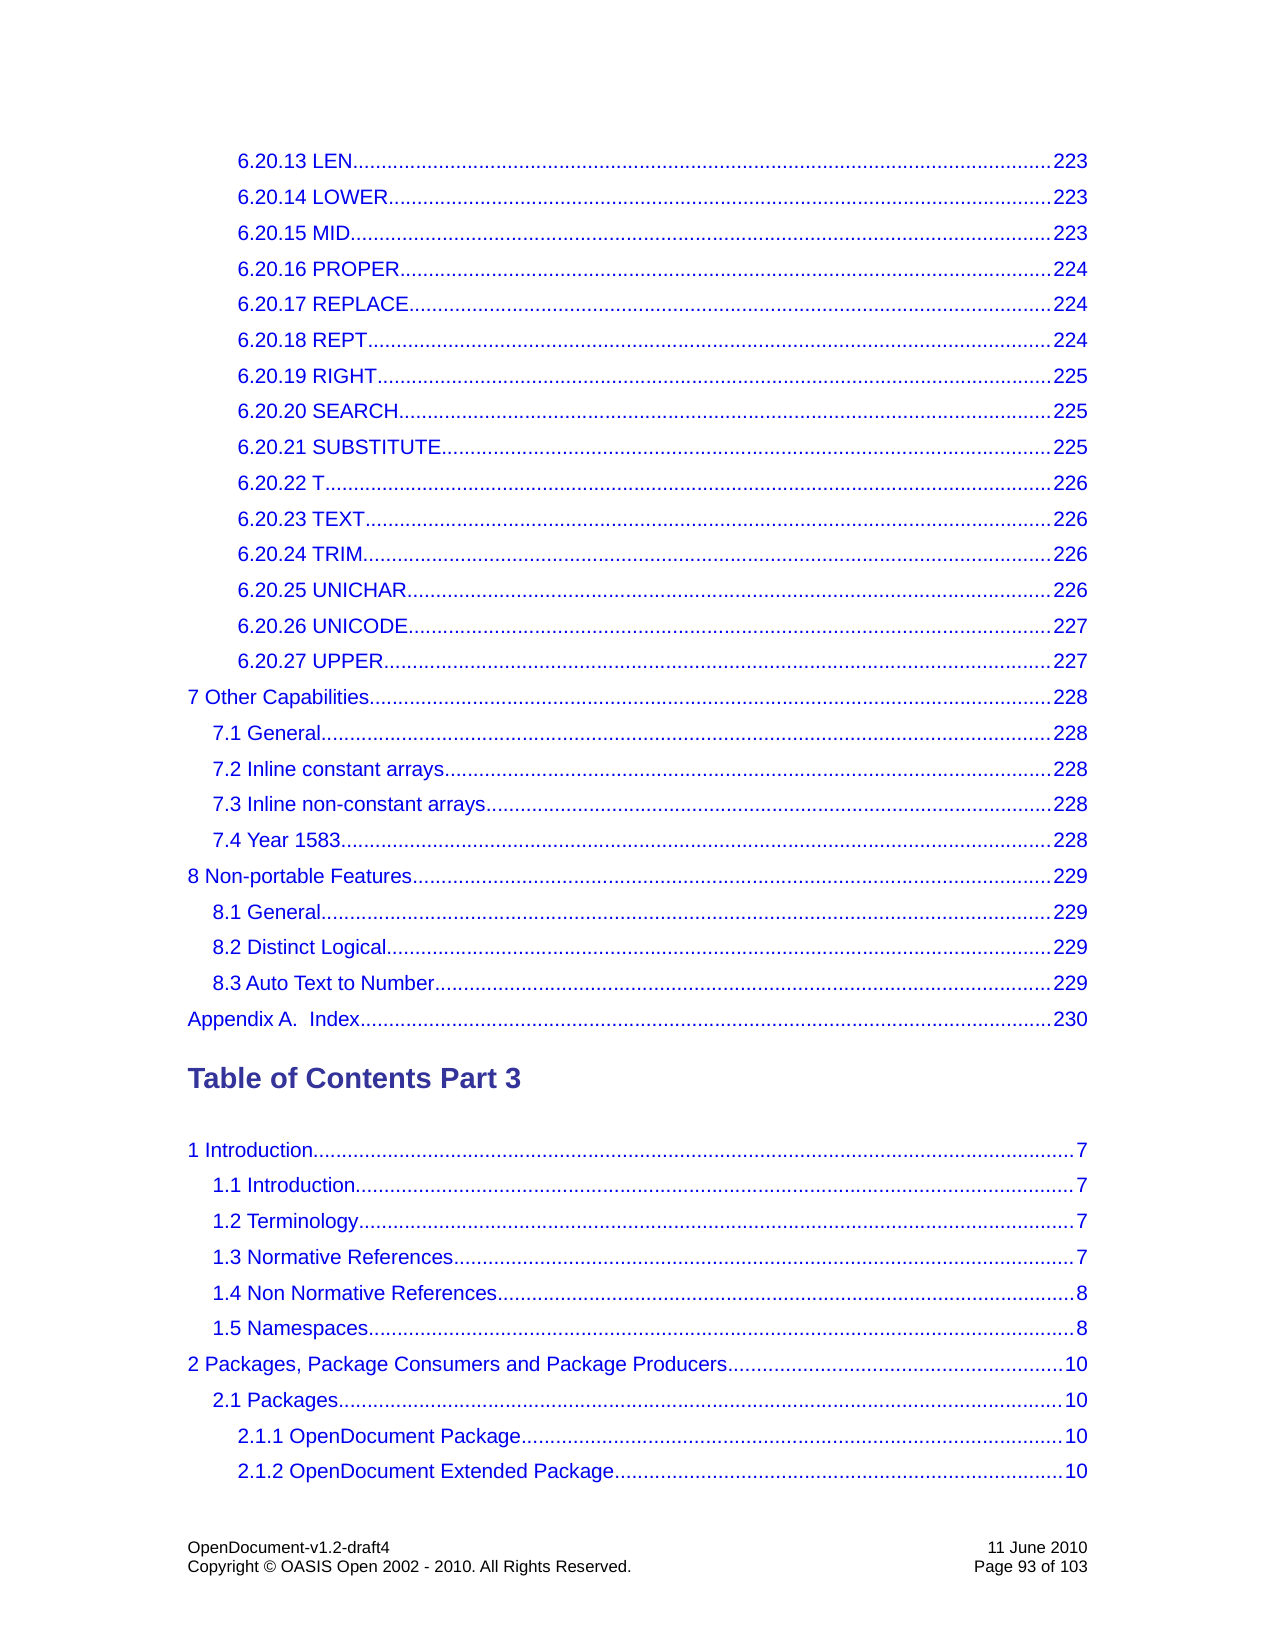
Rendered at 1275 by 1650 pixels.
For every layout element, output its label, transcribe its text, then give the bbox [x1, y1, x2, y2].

text 1.3 Normative References 7 [212, 1246, 1088, 1269]
text 6.20.16 PROPER 224 [237, 257, 1088, 280]
text 6.20.23 TEXT 226 [237, 507, 1088, 531]
text 1.1 Introduction 7 [212, 1174, 1088, 1197]
text 2.1 Packages 10 [212, 1388, 1088, 1412]
text 6.20.13 LEN 223 [237, 150, 1088, 173]
title Table of Contents Part 3 [187, 1062, 1088, 1095]
text 6.20.17 REPLACE 224 [237, 293, 1088, 316]
text 8.3 Auto Text to Number 229 [212, 972, 1088, 995]
text 6.20.19 RIGHT 225 [237, 364, 1088, 388]
text 7.4 Year 1583 228 [212, 829, 1088, 852]
text 6.20.25 UNICHAR 226 [237, 579, 1088, 602]
text 8 Non-portable Features 229 [187, 864, 1088, 888]
text 6.20.14 LOWER 223 [237, 186, 1088, 209]
text 8.1 General 229 [212, 900, 1088, 923]
text 6.20.26 UNICODE 227 [237, 614, 1088, 638]
text 7 Other Capabilities 228 [187, 686, 1088, 709]
text 6.20.22 T 226 [237, 472, 1088, 495]
text 2 Packages, Package Consumers and Package Producers 10 [187, 1353, 1088, 1376]
text 7.2 Inline constant arrays 228 [212, 757, 1088, 781]
text 1 Introduction 7 [187, 1138, 1088, 1162]
text 1.2 Terminology 7 [212, 1210, 1088, 1233]
text 6.20.24 TRIM 226 [237, 543, 1088, 566]
text 8.2 Distinct Logical 229 [212, 936, 1088, 959]
text 6.20.20 SEARCH 225 [237, 400, 1088, 423]
text 6.20.21 SUBSTITUTE 225 [237, 436, 1088, 459]
text 2.1.1 OpenDocument Package 10 [237, 1424, 1088, 1447]
text 2.1.2 OpenDocument Extended Package 10 [237, 1460, 1088, 1483]
text 1.5 Namespaces 8 [212, 1317, 1088, 1340]
text 1.4 Non Normative References 8 [212, 1281, 1088, 1304]
text 6.20.15 MID 223 [237, 221, 1088, 245]
text 6.20.18 REPT 224 [237, 329, 1088, 352]
text 6.20.27 UPPER 227 [237, 650, 1088, 673]
text 7.3 Inline non-constant arrays 228 [212, 793, 1088, 816]
text Appendix A. Index 230 [187, 1007, 1088, 1031]
text 7.1 General 228 [212, 722, 1088, 745]
